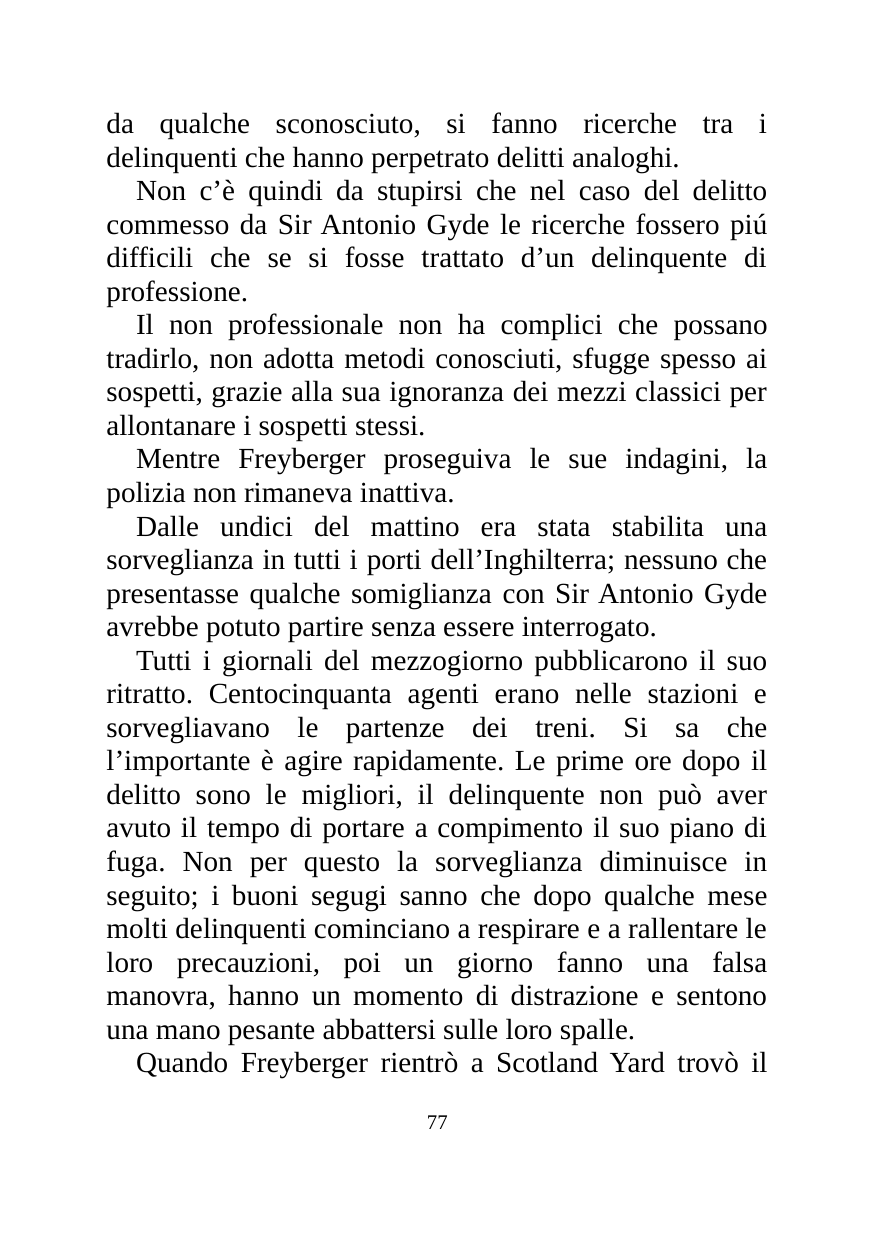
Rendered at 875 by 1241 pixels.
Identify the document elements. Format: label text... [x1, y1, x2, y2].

text Quando Freyberger rientrò a Scotland Yard trovò il [106, 1045, 768, 1079]
text Il non professionale non ha complici che possano tradirlo, non adotta metodi conosciuti, sfugge spesso ai sospetti, grazie alla sua ignoranza dei mezzi classici per allontanare i sospetti stessi. [106, 307, 768, 442]
text Mentre Freyberger proseguiva le sue indagini, la polizia non rimaneva inattiva. [106, 442, 768, 509]
text Tutti i giornali del mezzogiorno pubblicarono il suo ritratto. Centocinquanta agenti erano nelle stazioni e sorvegliavano le partenze dei treni. Si sa che l’importante è agire rapidamente. Le prime ore dopo il delitto sono le migliori, il delinquente non può aver avuto il tempo di portare a compimento il suo piano di fuga. Non per questo la sorveglianza diminuisce in seguito; i buoni segugi sanno che dopo qualche mese molti delinquenti cominciano a respirare e a rallentare le loro precauzioni, poi un giorno fanno una falsa manovra, hanno un momento di distrazione e sentono una mano pesante abbattersi sulle loro spalle. [106, 643, 768, 1045]
text Dalle undici del mattino era stata stabilita una sorveglianza in tutti i porti dell’Inghilterra; nessuno che presentasse qualche somiglianza con Sir Antonio Gyde avrebbe potuto partire senza essere interrogato. [106, 509, 768, 643]
text da qualche sconosciuto, si fanno ricerche tra i delinquenti che hanno perpetrato delitti analoghi. [106, 106, 768, 173]
text Non c’è quindi da stupirsi che nel caso del delitto commesso da Sir Antonio Gyde le ricerche fossero piú difficili che se si fosse trattato d’un delinquente di professione. [106, 173, 768, 307]
